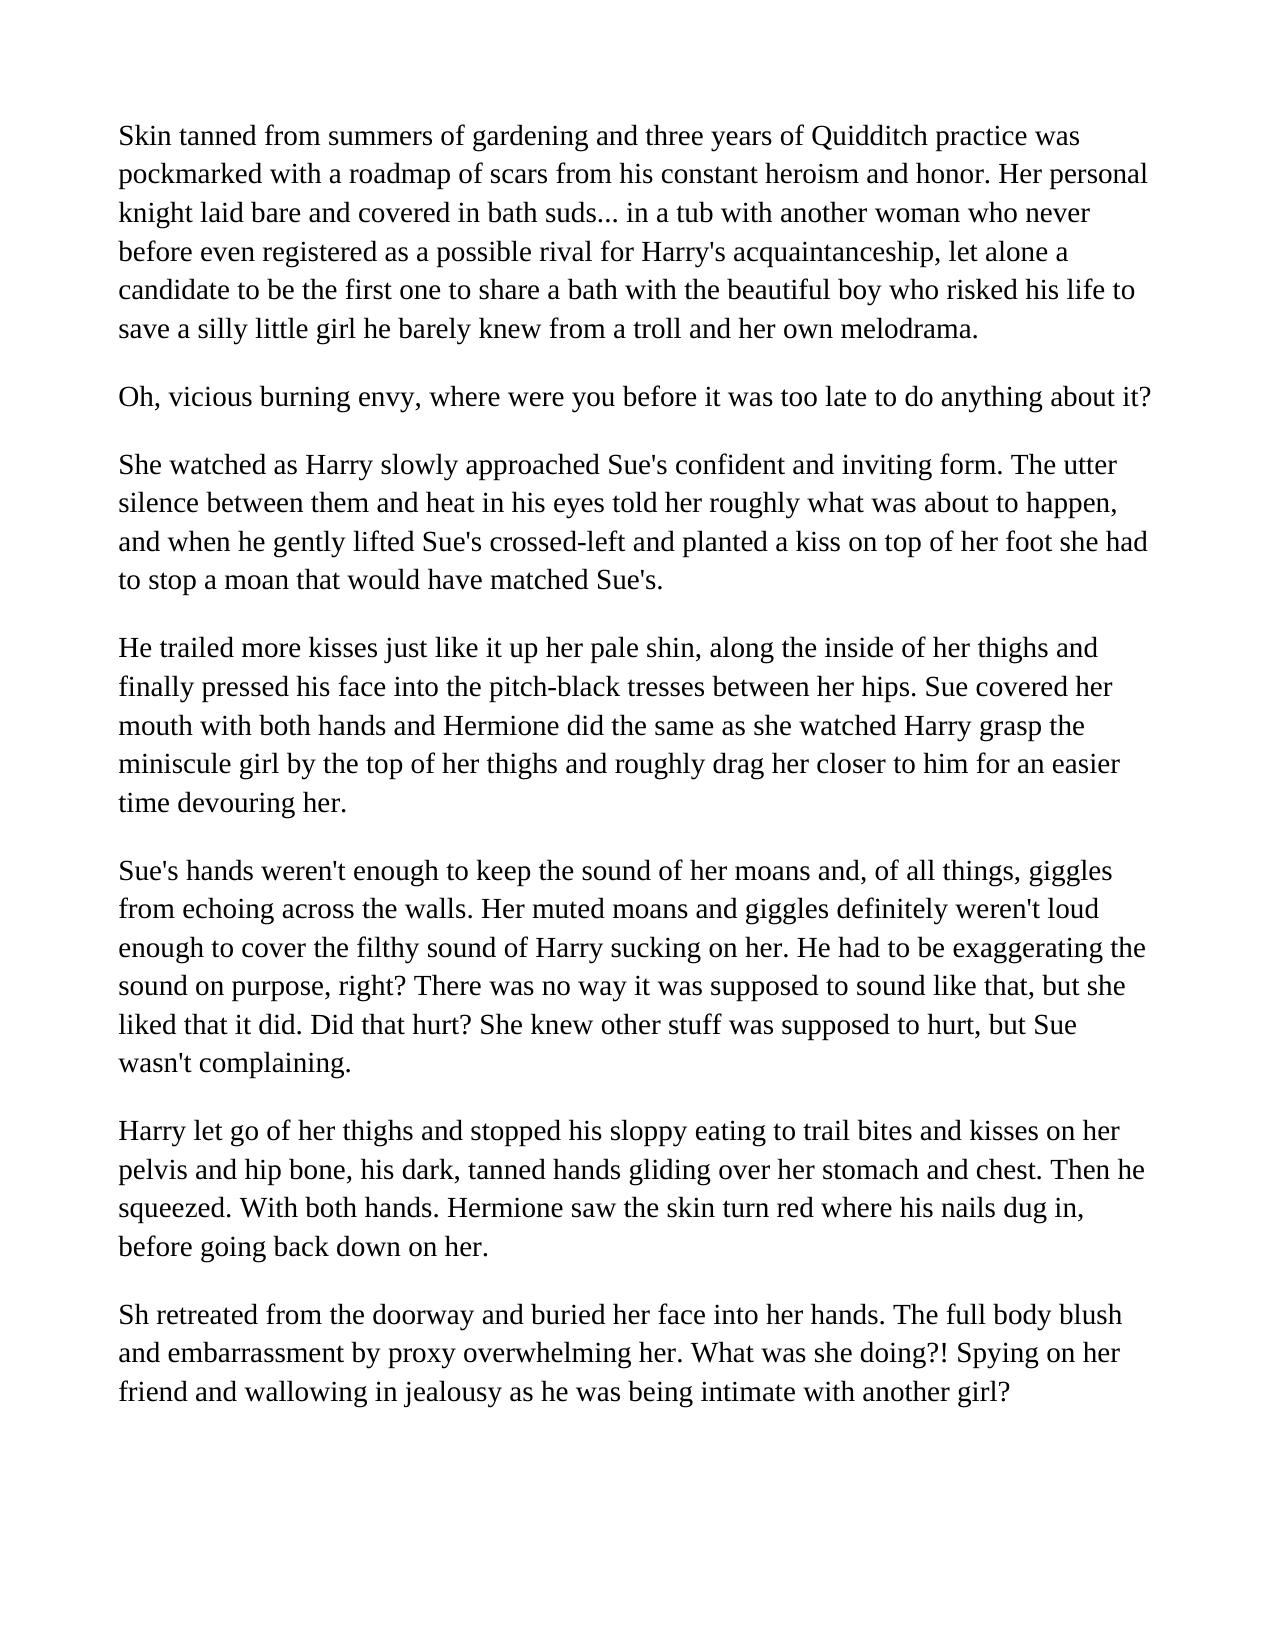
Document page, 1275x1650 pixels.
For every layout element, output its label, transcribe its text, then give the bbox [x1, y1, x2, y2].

text Skin tanned from summers of gardening and three years of Quidditch practice was pockmarked with a roadmap of scars from his constant heroism and honor. Her personal knight laid bare and covered in bath suds... in a tub with another woman who never before even registered as a possible rival for Harry's acquaintanceship, let alone a candidate to be the first one to share a bath with the beautiful boy who risked his life to save a silly little girl he barely knew from a troll and her own melodrama. [118, 118, 1157, 344]
text Sue's hands weren't enough to keep the sound of her moans and, of all things, giggles from echoing across the walls. Her muted moans and giggles definitely weren't loud enough to cover the filthy sound of Harry sucking on her. He had to be exaggerating the sound on purpose, right? There was no way it was supposed to sound like that, but she liked that it did. Did that hurt? She knew other stuff was supposed to hurt, but Sue wasn't complaining. [118, 853, 1157, 1079]
text She watched as Harry slowly approached Sue's confident and inviting form. The utter silence between them and heat in his eyes told her roughly what was about to happen, and when he gently lifted Sue's crossed-left and planted a kiss on top of her foot she had to stop a moan that would have matched Sue's. [118, 447, 1157, 596]
text He trailed more kisses just like it up her pale shin, along the inside of her thighs and finally pressed his face into the pitch-black tresses between her hips. Sue covered her mouth with both hands and Hermione did the same as she watched Harry grasp the miniscule girl by the top of her thighs and roughly drag her closer to him for an easier time devouring her. [118, 631, 1157, 818]
text Oh, vicious burning envy, where were you before it was too late to do anything about it? [118, 379, 1157, 412]
text Harry let go of her thighs and stopped his sloppy eating to trail bites and kisses on her pelvis and hip bone, his dark, tanned hands gliding over her stomach and chest. Then he squeezed. With both hands. Hermione saw the skin turn red where his nails dug in, before going back down on her. [118, 1113, 1157, 1263]
text Sh retreated from the doorway and buried her face into her hands. The full body blush and embarrassment by proxy overwhelming her. What was she doing?! Spying on her friend and wallowing in jealousy as he was being intimate with another girl? [118, 1297, 1157, 1408]
